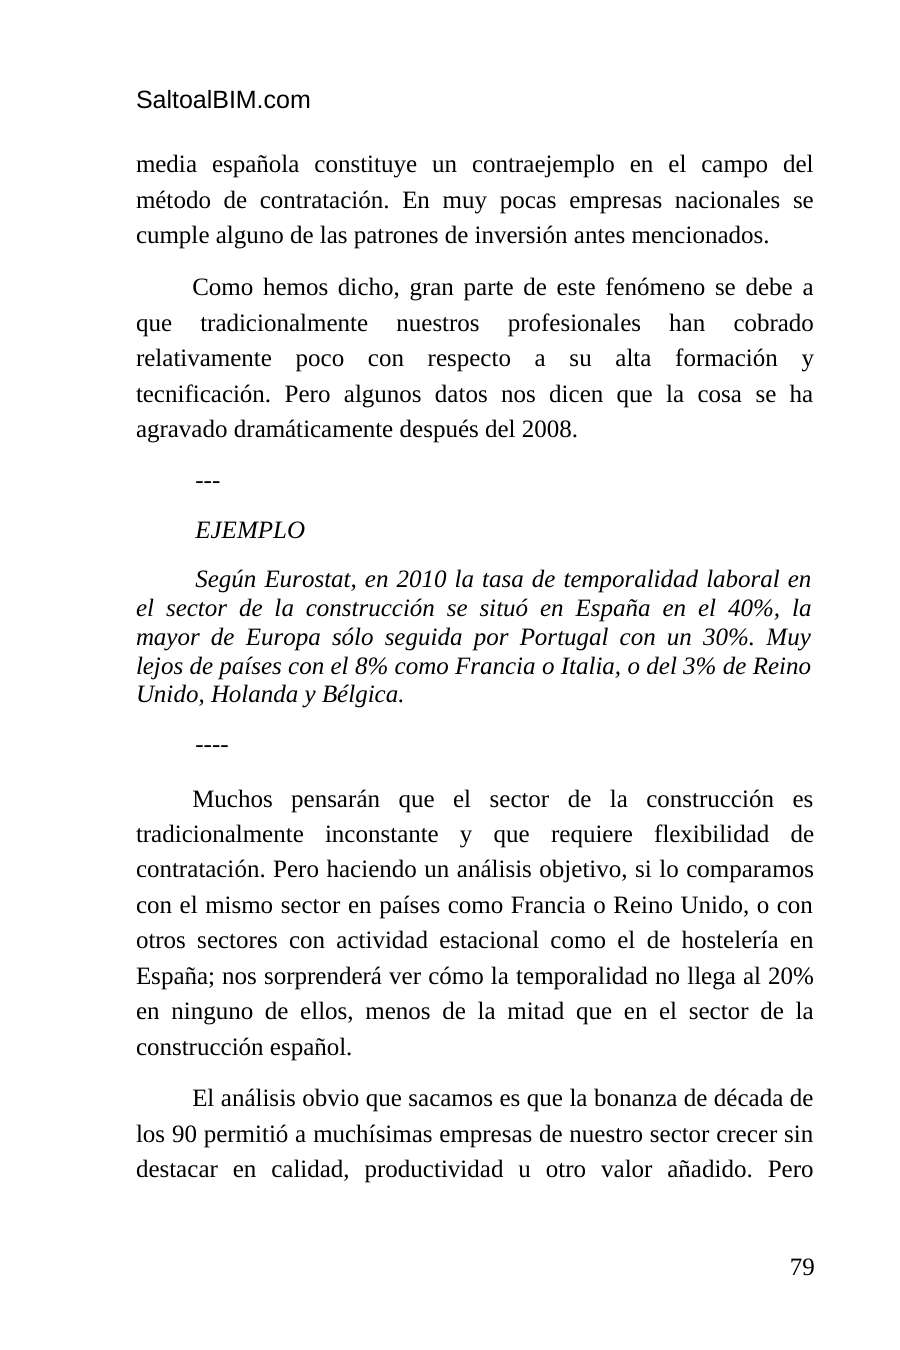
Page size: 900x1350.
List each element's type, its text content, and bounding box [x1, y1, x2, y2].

text media española constituye un contraejemplo en el campo del método de contratación. En muy pocas empresas nacionales se cumple alguno de las patrones de inversión antes mencionados. [136, 144, 814, 251]
text Como hemos dicho, gran parte de este fenómeno se debe a que tradicionalmente nuestros profesionales han cobrado relativamente poco con respecto a su alta formación y tecnificación. Pero algunos datos nos dicen que la cosa se ha agravado dramáticamente después del 2008. [136, 267, 814, 444]
text ---- [136, 729, 814, 758]
text El análisis obvio que sacamos es que la bonanza de década de los 90 permitió a muchísimas empresas de nuestro sector crecer sin destacar en calidad, productividad u otro valor añadido. Pero [136, 1078, 814, 1185]
text Muchos pensarán que el sector de la construcción es tradicionalmente inconstante y que requiere flexibilidad de contratación. Pero haciendo un análisis objetivo, si lo comparamos con el mismo sector en países como Francia o Reino Unido, o con otros sectores con actividad estacional como el de hostelería en España; nos sorprenderá ver cómo la temporalidad no llega al 20% en ninguno de ellos, menos de la mitad que en el sector de la construcción español. [136, 779, 814, 1062]
text EJEMPLO [136, 515, 814, 544]
text Según Eurostat, en 2010 la tasa de temporalidad laboral en el sector de la construcción se situó en España en el 40%, la mayor de Europa sólo seguida por Portugal con un 30%. Muy lejos de países con el 8% como Francia o Italia, o del 3% de Reino Unido, Holanda y Bélgica. [136, 564, 814, 708]
text --- [136, 465, 814, 494]
